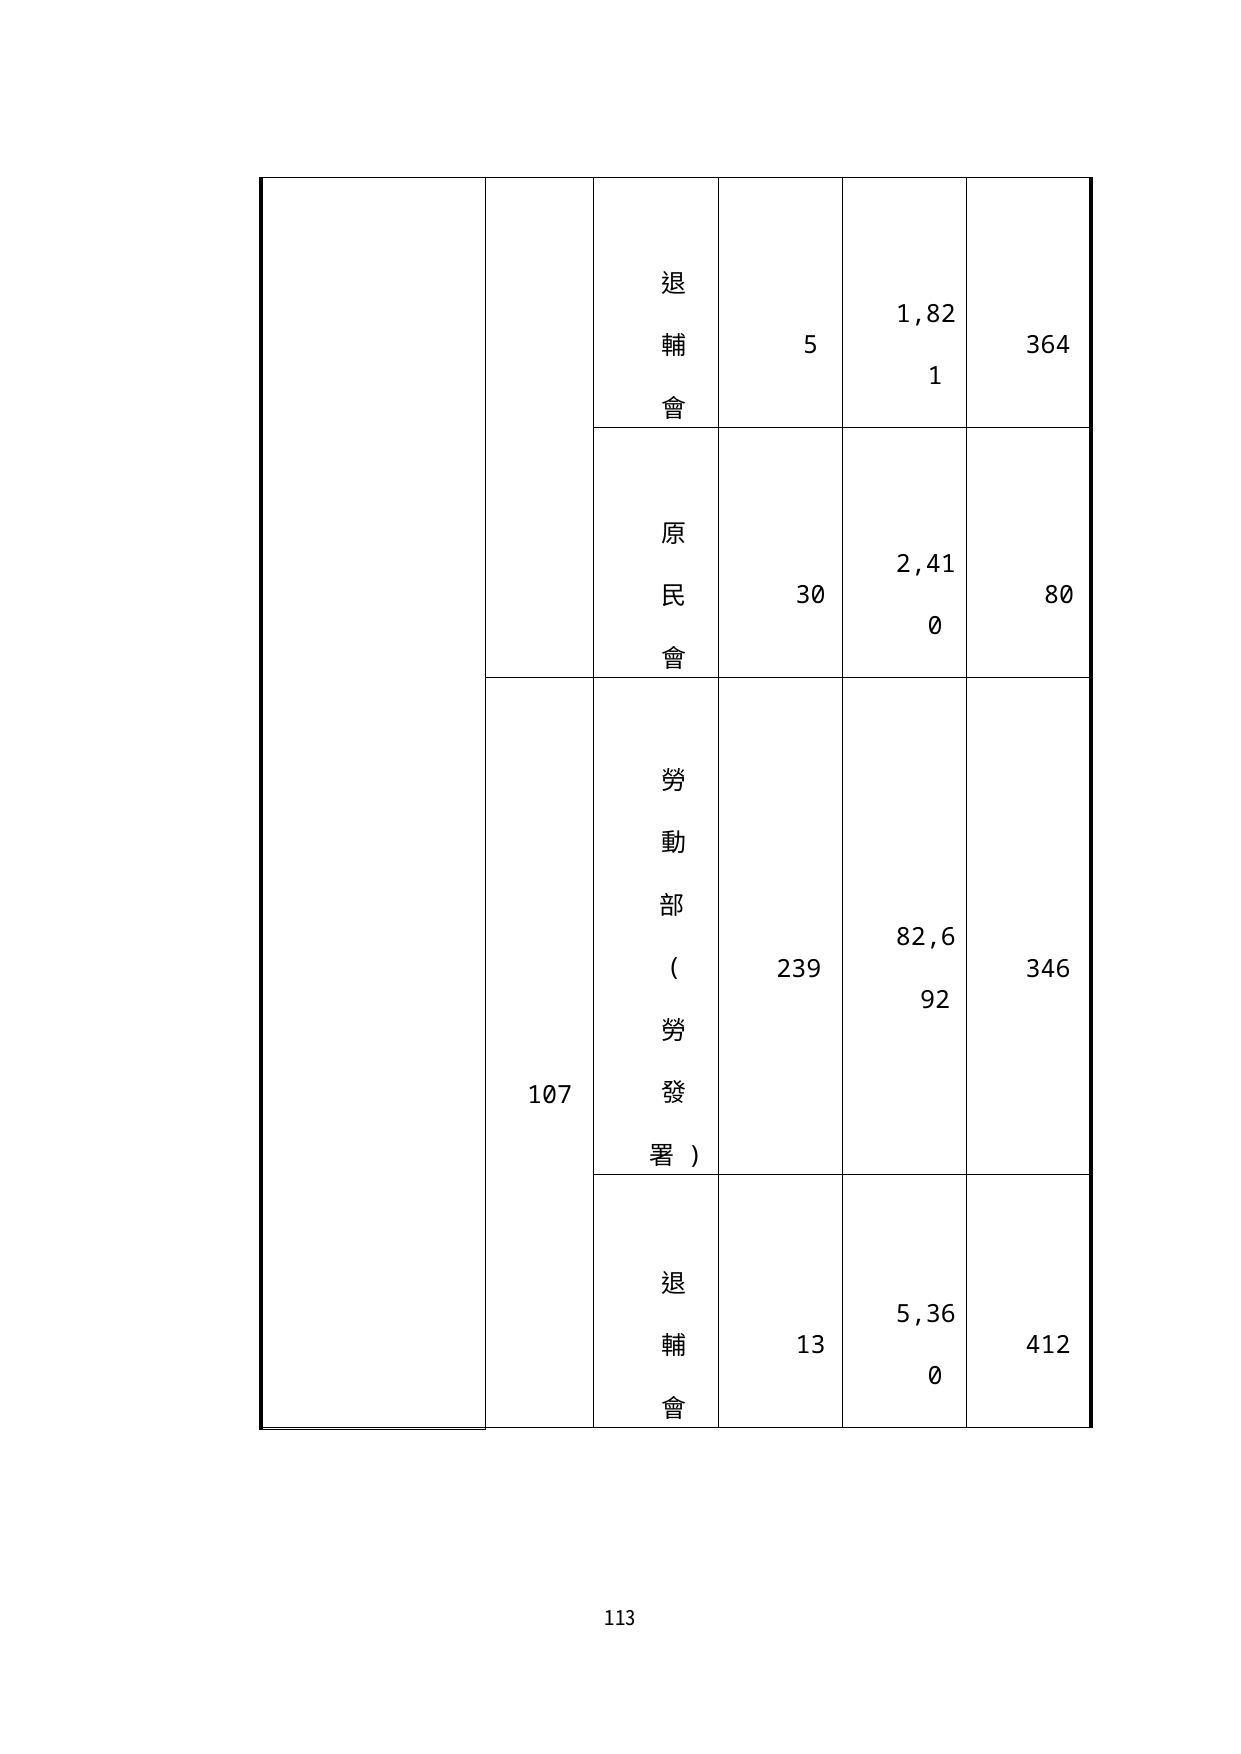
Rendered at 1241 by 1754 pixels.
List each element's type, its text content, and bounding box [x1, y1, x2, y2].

table_cell 346 [967, 678, 1089, 1174]
table_cell 13 [719, 1175, 842, 1427]
table_cell 退輔會 [594, 1175, 718, 1427]
table_cell [486, 178, 593, 677]
table_cell 364 [967, 178, 1089, 427]
table_cell 1,821 [843, 178, 966, 427]
table_cell 239 [719, 678, 842, 1174]
table_cell 5 [719, 178, 842, 427]
table_cell [263, 178, 485, 1427]
table_cell 107 [486, 678, 593, 1427]
table_cell 412 [967, 1175, 1089, 1427]
table_cell 82,692 [843, 678, 966, 1174]
table_cell 80 [967, 428, 1089, 677]
table_cell 5,360 [843, 1175, 966, 1427]
table_cell 退輔會 [594, 178, 718, 427]
table_cell 30 [719, 428, 842, 677]
table_cell 原民會 [594, 428, 718, 677]
table_cell 勞動部(勞發署) [594, 678, 718, 1174]
table_cell 2,410 [843, 428, 966, 677]
